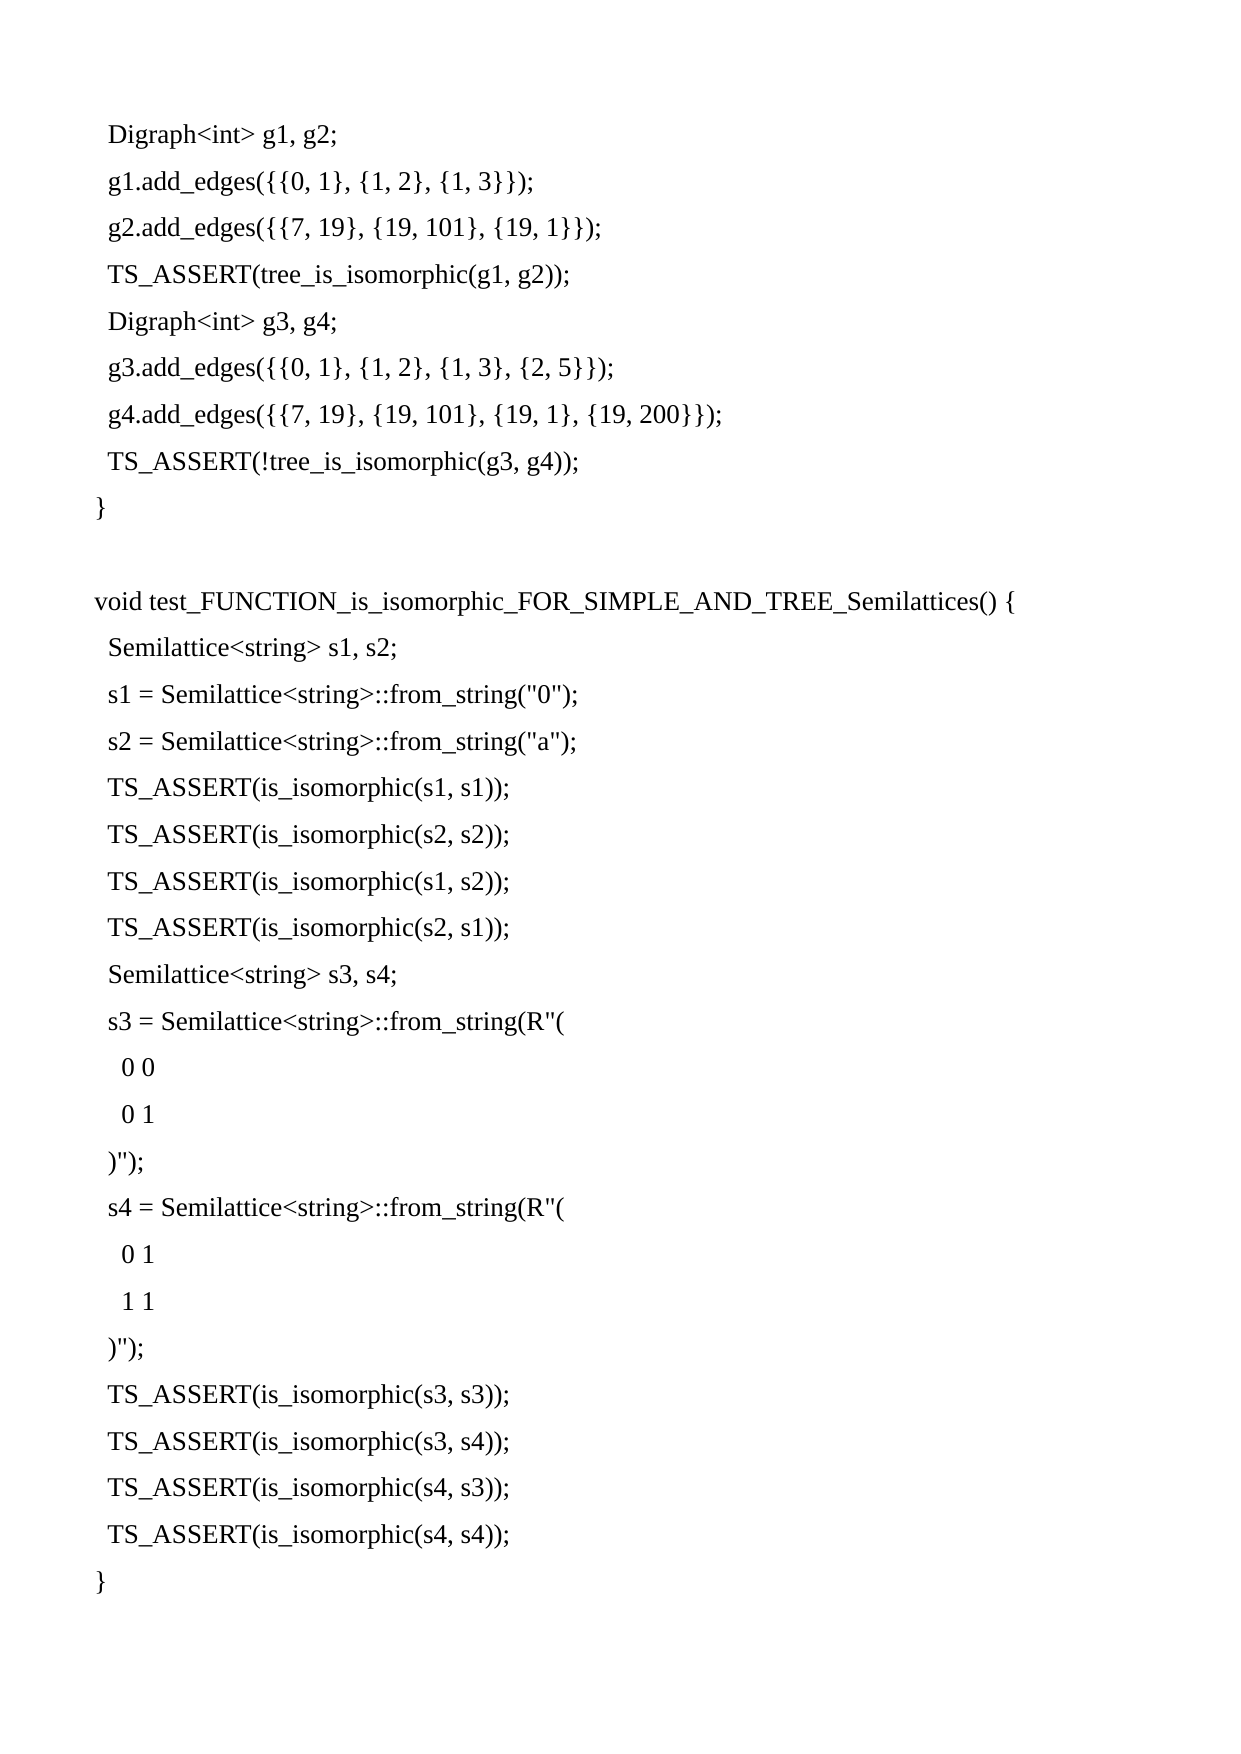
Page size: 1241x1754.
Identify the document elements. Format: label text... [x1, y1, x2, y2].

list )"); [81, 1145, 1122, 1176]
list s1 = Semilattice<string>::from_string("0"); [81, 678, 1122, 709]
list g4.add_edges({{7, 19}, {19, 101}, {19, 1}, {19, 200}}); [81, 398, 1122, 429]
list g3.add_edges({{0, 1}, {1, 2}, {1, 3}, {2, 5}}); [81, 351, 1122, 383]
list TS_ASSERT(is_isomorphic(s2, s2)); [81, 818, 1122, 849]
list } [81, 491, 1122, 523]
list )"); [81, 1331, 1122, 1363]
list TS_ASSERT(is_isomorphic(s3, s4)); [81, 1425, 1122, 1456]
list s2 = Semilattice<string>::from_string("a"); [81, 725, 1122, 756]
list TS_ASSERT(is_isomorphic(s4, s3)); [81, 1471, 1122, 1503]
list void test_FUNCTION_is_isomorphic_FOR_SIMPLE_AND_TREE_Semilattices() { [81, 585, 1122, 616]
list TS_ASSERT(is_isomorphic(s1, s1)); [81, 771, 1122, 803]
list Semilattice<string> s1, s2; [81, 631, 1122, 663]
list g2.add_edges({{7, 19}, {19, 101}, {19, 1}}); [81, 211, 1122, 243]
list Semilattice<string> s3, s4; [81, 958, 1122, 989]
list TS_ASSERT(is_isomorphic(s4, s4)); [81, 1518, 1122, 1549]
list 1 1 [81, 1285, 1122, 1316]
list } [81, 1565, 1122, 1596]
list TS_ASSERT(is_isomorphic(s2, s1)); [81, 911, 1122, 943]
list Digraph<int> g3, g4; [81, 305, 1122, 336]
list g1.add_edges({{0, 1}, {1, 2}, {1, 3}}); [81, 165, 1122, 196]
list TS_ASSERT(is_isomorphic(s3, s3)); [81, 1378, 1122, 1409]
list TS_ASSERT(!tree_is_isomorphic(g3, g4)); [81, 445, 1122, 476]
list TS_ASSERT(is_isomorphic(s1, s2)); [81, 865, 1122, 896]
list TS_ASSERT(tree_is_isomorphic(g1, g2)); [81, 258, 1122, 289]
list 0 1 [81, 1238, 1122, 1269]
list 0 0 [81, 1051, 1122, 1083]
list s4 = Semilattice<string>::from_string(R"( [81, 1191, 1122, 1223]
list Digraph<int> g1, g2; [81, 118, 1122, 149]
list s3 = Semilattice<string>::from_string(R"( [81, 1005, 1122, 1036]
list 0 1 [81, 1098, 1122, 1129]
